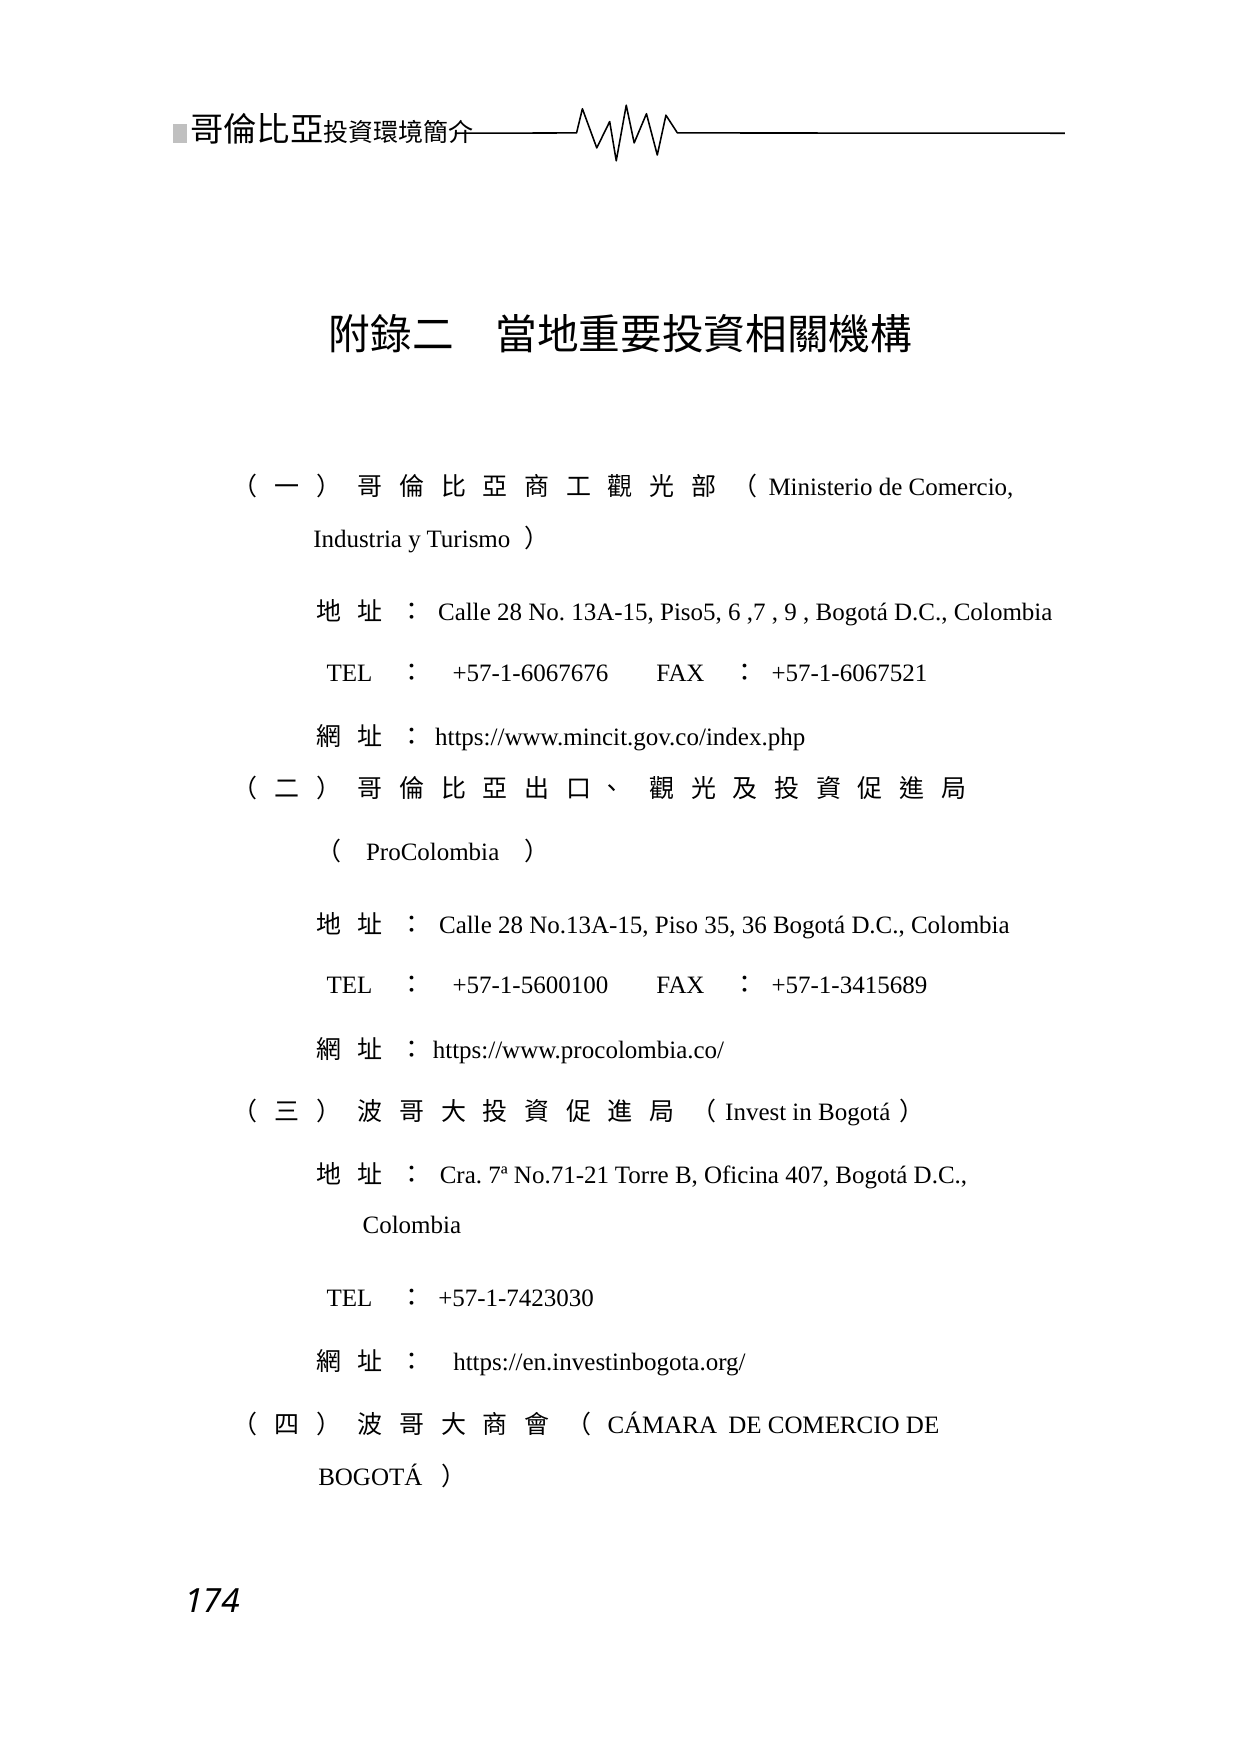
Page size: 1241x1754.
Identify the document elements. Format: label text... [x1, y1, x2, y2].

text （一）哥倫比亞商工觀光部（Ministerio de Comercio, Industria y Turismo） [207, 433, 1058, 558]
text 地址：Cra. 7ª No.71-21 Torre B, Oficina 407, Bogotá D.C., Colombia [281, 1120, 1058, 1245]
text 地址：Calle 28 No. 13A-15, Piso5, 6 ,7 , 9 , Bogotá D.C., Colombia [281, 558, 1058, 620]
text （二）哥倫比亞出口、觀光及投資促進局（ProColombia） [207, 745, 1058, 870]
text 網址：https://en.investinbogota.org/ [281, 1308, 1058, 1370]
text 附錄二 當地重要投資相關機構 [183, 290, 1058, 352]
text （四）波哥大商會（CÁMARA DE COMERCIO DE BOGOTÁ） [207, 1370, 1058, 1495]
text （三）波哥大投資促進局（Invest in Bogotá） [207, 1058, 1058, 1120]
text TEL：+57-1-7423030 [281, 1245, 1058, 1308]
text 網址：https://www.procolombia.co/ [281, 995, 1058, 1058]
text 網址：https://www.mincit.gov.co/index.php [281, 683, 1058, 745]
text TEL：+57-1-6067676 FAX：+57-1-6067521 [281, 620, 1058, 683]
text 地址：Calle 28 No.13A-15, Piso 35, 36 Bogotá D.C., Colombia [281, 870, 1058, 933]
text TEL：+57-1-5600100 FAX：+57-1-3415689 [281, 933, 1058, 995]
